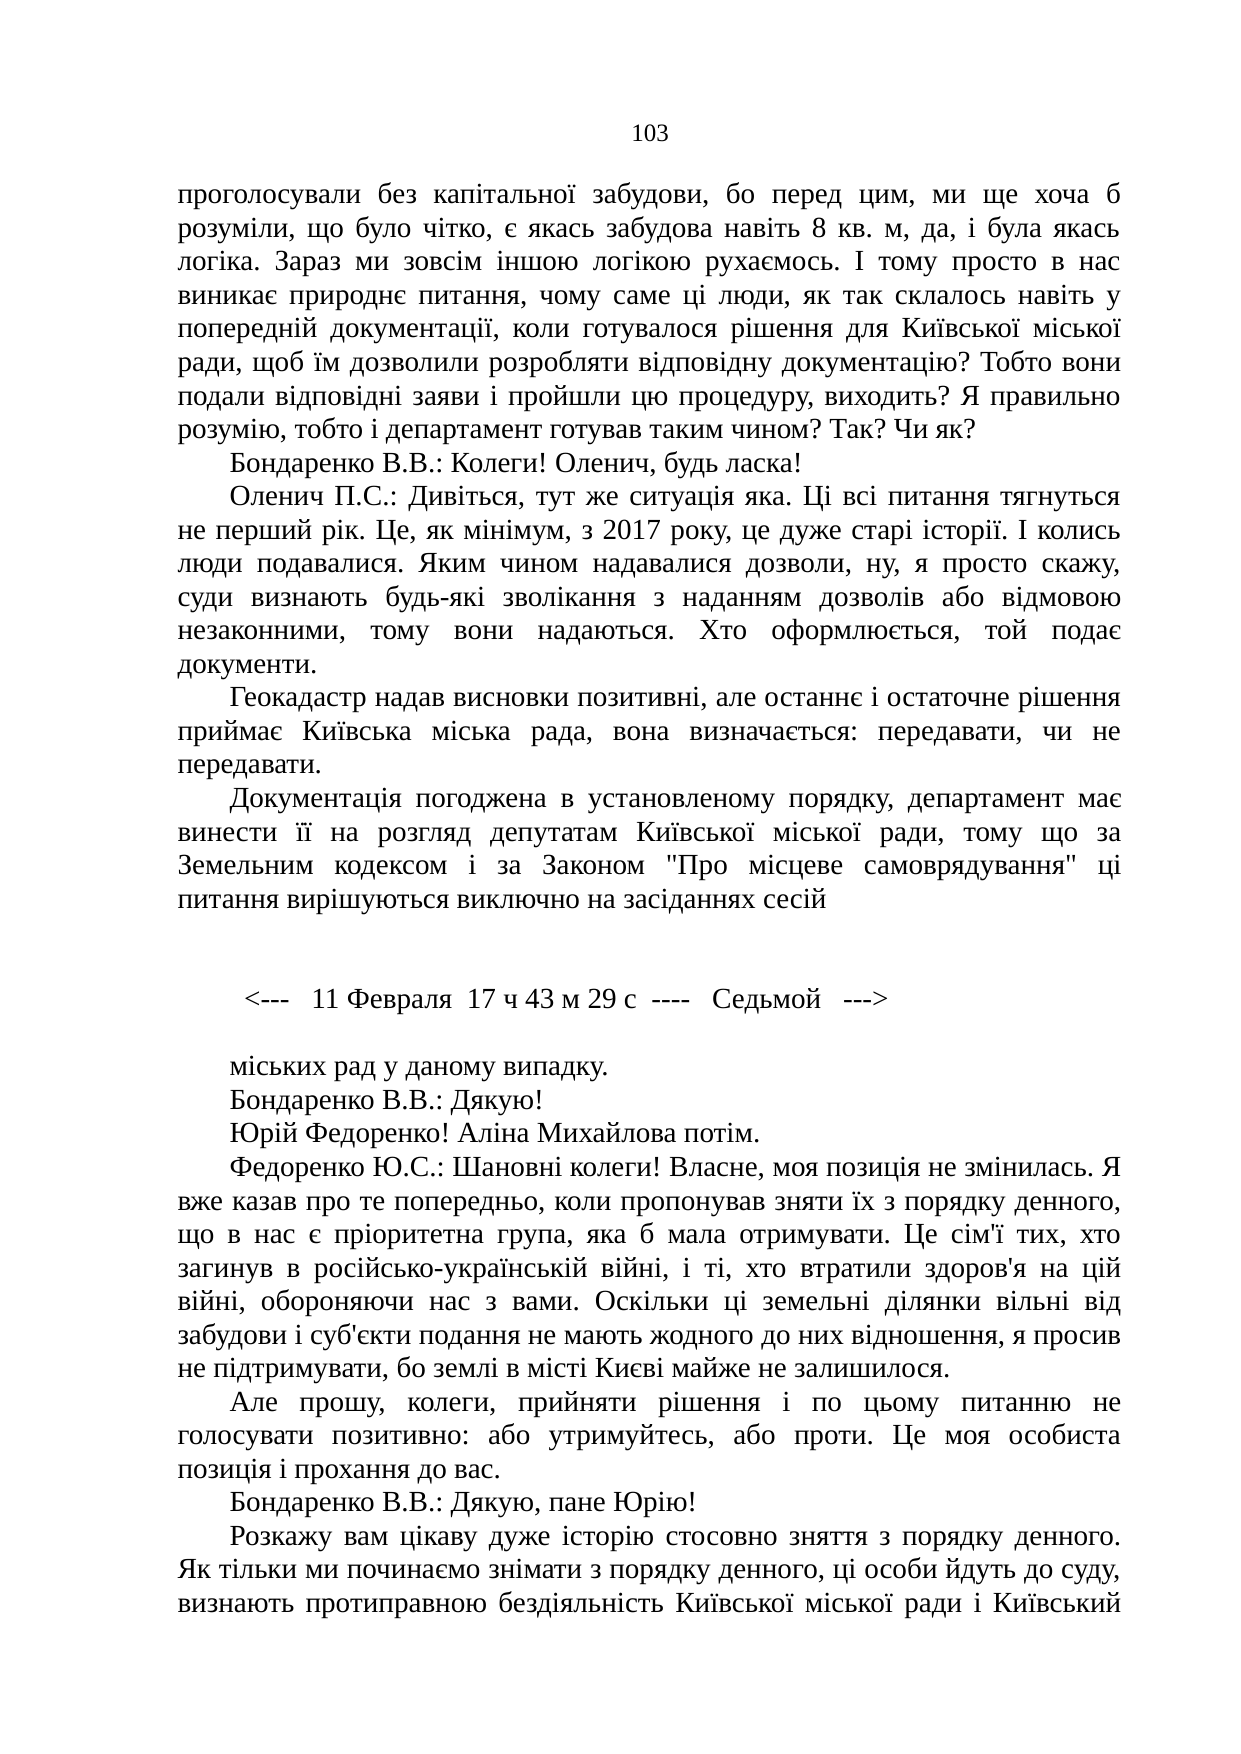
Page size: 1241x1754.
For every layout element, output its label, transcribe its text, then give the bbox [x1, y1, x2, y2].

text Документація погоджена в установленому порядку, департамент має винести її на розгляд депутатам Київської міської ради, тому що за Земельним кодексом і за Законом "Про місцеве самоврядування" ці питання вирішуються виключно на засіданнях сесій [177, 780, 1122, 914]
text Розкажу вам цікаву дуже історію стосовно зняття з порядку денного. Як тільки ми починаємо знімати з порядку денного, ці особи йдуть до суду, визнають протиправною бездіяльність Київської міської ради і Київський [177, 1518, 1122, 1619]
text Юрій Федоренко! Аліна Михайлова потім. [177, 1116, 1122, 1149]
text Бондаренко В.В.: Колеги! Оленич, будь ласка! [177, 445, 1122, 478]
text <--- 11 Февраля 17 ч 43 м 29 с ---- Седьмой ---> [177, 981, 1122, 1015]
text міських рад у даному випадку. [177, 1048, 1122, 1082]
text Геокадастр надав висновки позитивні, але останнє і остаточне рішення приймає Київська міська рада, вона визначається: передавати, чи не передавати. [177, 679, 1122, 780]
text Бондаренко В.В.: Дякую, пане Юрію! [177, 1484, 1122, 1518]
text Федоренко Ю.С.: Шановні колеги! Власне, моя позиція не змінилась. Я вже казав про те попередньо, коли пропонував зняти їх з порядку денного, що в нас є пріоритетна група, яка б мала отримувати. Це сім'ї тих, хто загинув в російсько-українській війні, і ті, хто втратили здоров'я на цій війні, обороняючи нас з вами. Оскільки ці земельні ділянки вільні від забудови і суб'єкти подання не мають жодного до них відношення, я просив не підтримувати, бо землі в місті Києві майже не залишилося. [177, 1149, 1122, 1384]
text Але прошу, колеги, прийняти рішення і по цьому питанню не голосувати позитивно: або утримуйтесь, або проти. Це моя особиста позиція і прохання до вас. [177, 1384, 1122, 1484]
text Бондаренко В.В.: Дякую! [177, 1082, 1122, 1116]
text проголосували без капітальної забудови, бо перед цим, ми ще хоча б розуміли, що було чітко, є якась забудова навіть 8 кв. м, да, і була якась логіка. Зараз ми зовсім іншою логікою рухаємось. І тому просто в нас виникає природнє питання, чому саме ці люди, як так склалось навіть у попередній документації, коли готувалося рішення для Київської міської ради, щоб їм дозволили розробляти відповідну документацію? Тобто вони подали відповідні заяви і пройшли цю процедуру, виходить? Я правильно розумію, тобто і департамент готував таким чином? Так? Чи як? [177, 176, 1122, 445]
text Оленич П.С.: Дивіться, тут же ситуація яка. Ці всі питання тягнуться не перший рік. Це, як мінімум, з 2017 року, це дуже старі історії. І колись люди подавалися. Яким чином надавалися дозволи, ну, я просто скажу, суди визнають будь-які зволікання з наданням дозволів або відмовою незаконними, тому вони надаються. Хто оформлюється, той подає документи. [177, 478, 1122, 679]
